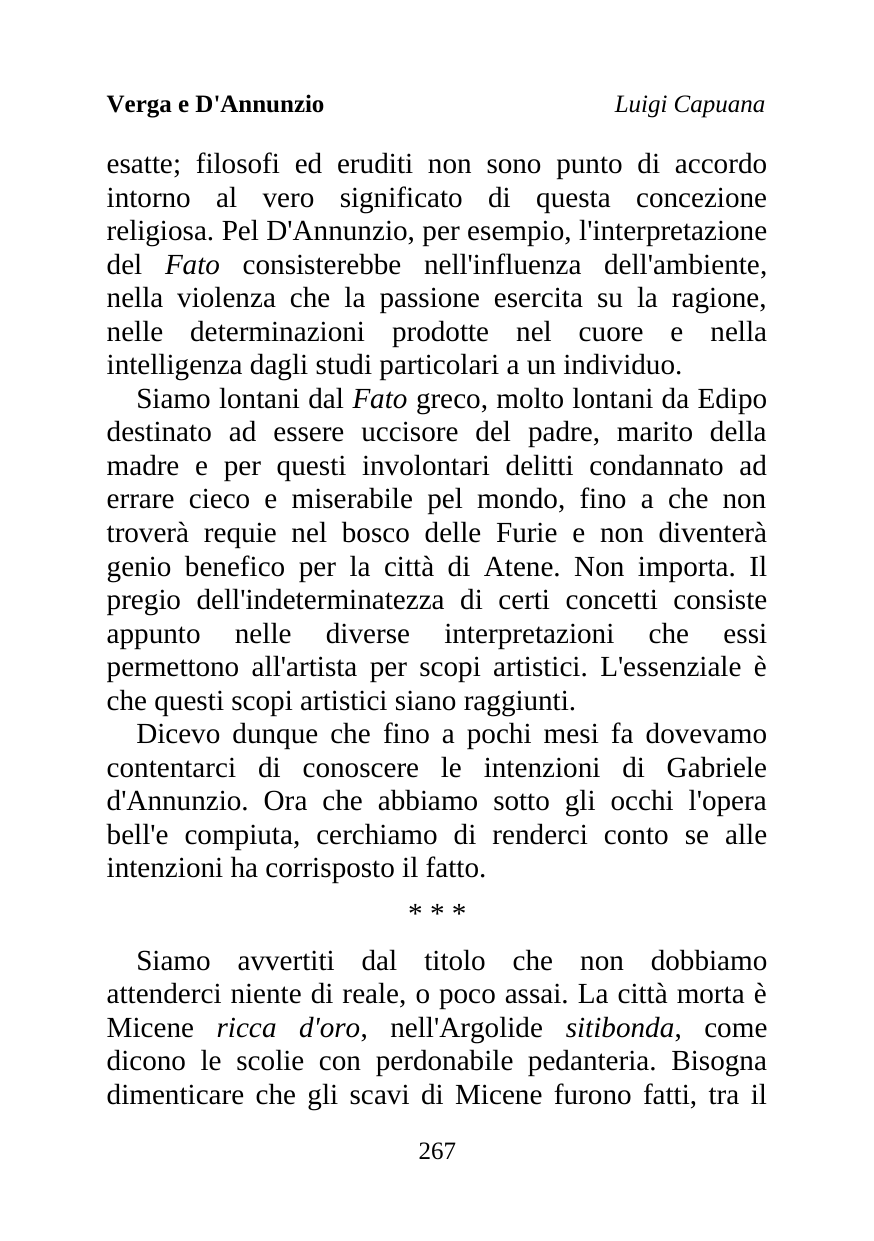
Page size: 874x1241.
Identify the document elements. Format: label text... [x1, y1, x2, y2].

text Siamo avvertiti dal titolo che non dobbiamo attenderci niente di reale, o poco assai. La città morta è Micene ricca d'oro, nell'Argolide sitibonda, come dicono le scolie con perdonabile pedanteria. Bisogna dimenticare che gli scavi di Micene furono fatti, tra il [106, 943, 768, 1110]
text esatte; filosofi ed eruditi non sono punto di accordo intorno al vero significato di questa concezione religiosa. Pel D'Annunzio, per esempio, l'interpretazione del Fato consisterebbe nell'influenza dell'ambiente, nella violenza che la passione esercita su la ragione, nelle determinazioni prodotte nel cuore e nella intelligenza dagli studi particolari a un individuo. [106, 146, 768, 381]
text Siamo lontani dal Fato greco, molto lontani da Edipo destinato ad essere uccisore del padre, marito della madre e per questi involontari delitti condannato ad errare cieco e miserabile pel mondo, fino a che non troverà requie nel bosco delle Furie e non diventerà genio benefico per la città di Atene. Non importa. Il pregio dell'indeterminatezza di certi concetti consiste appunto nelle diverse interpretazioni che essi permettono all'artista per scopi artistici. L'essenziale è che questi scopi artistici siano raggiunti. [106, 381, 768, 716]
text * * * [106, 897, 768, 930]
text Dicevo dunque che fino a pochi mesi fa dovevamo contentarci di conoscere le intenzioni di Gabriele d'Annunzio. Ora che abbiamo sotto gli occhi l'opera bell'e compiuta, cerchiamo di renderci conto se alle intenzioni ha corrisposto il fatto. [106, 716, 768, 884]
